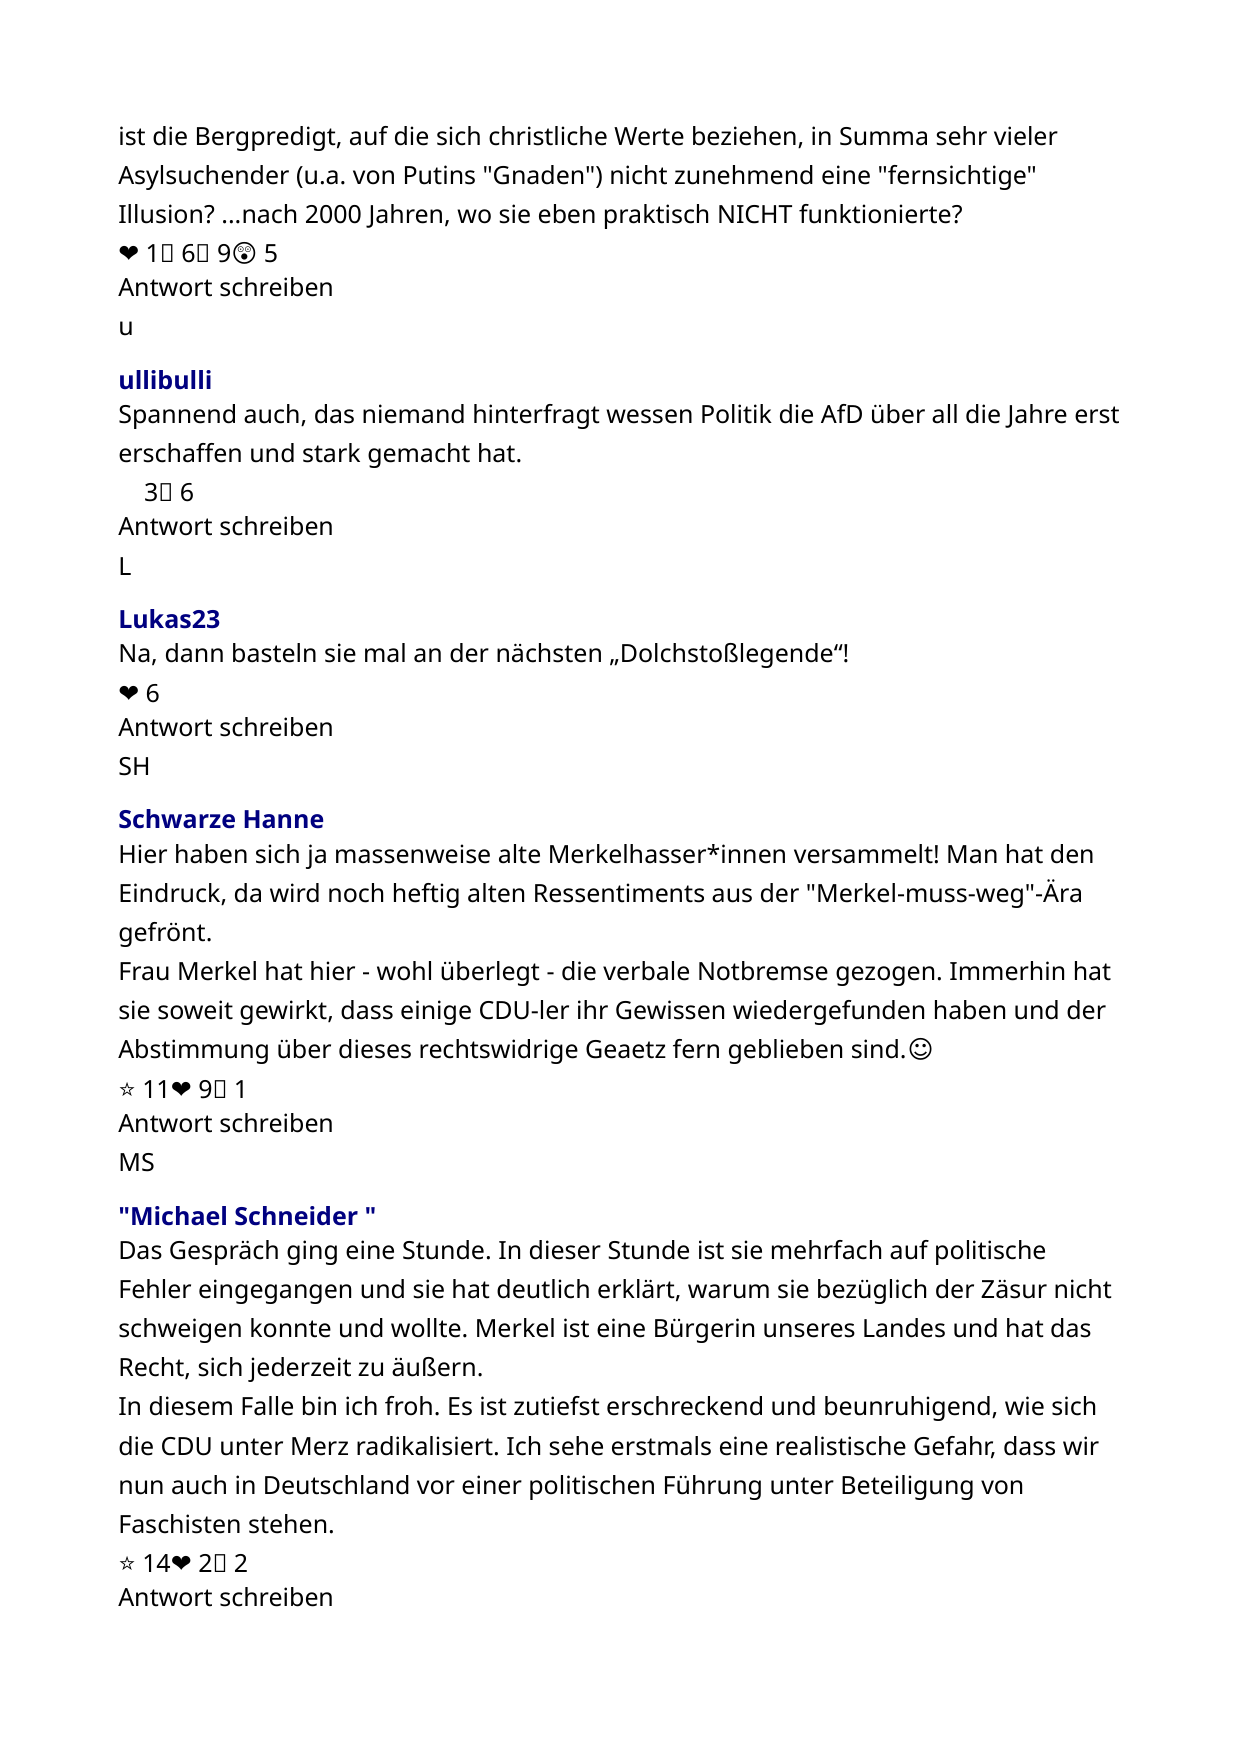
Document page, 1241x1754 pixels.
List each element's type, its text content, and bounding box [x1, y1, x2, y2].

text 🙁 3🤨 6 [118, 475, 1122, 509]
text u [118, 309, 1122, 343]
subtitle ullibulli [118, 363, 1122, 397]
text Antwort schreiben [118, 1105, 1122, 1139]
text Spannend auch, das niemand hinterfragt wessen Politik die AfD über all die Jahre erst erschaffen und stark gemacht hat. [118, 397, 1122, 470]
text ⭐️ 14❤️ 2🤨 2 [118, 1546, 1122, 1580]
subtitle Schwarze Hanne [118, 802, 1122, 836]
text Frau Merkel hat hier - wohl überlegt - die verbale Notbremse gezogen. Immerhin hat sie soweit gewirkt, dass einige CDU-ler ihr Gewissen wiedergefunden haben und der Abstimmung über dieses rechtswidrige Geaetz fern geblieben sind.☺️ [118, 954, 1122, 1066]
text ist die Bergpredigt, auf die sich christliche Werte beziehen, in Summa sehr vieler Asylsuchender (u.a. von Putins "Gnaden") nicht zunehmend eine "fernsichtige" Illusion? ...nach 2000 Jahren, wo sie eben praktisch NICHT funktionierte? [118, 118, 1122, 231]
subtitle Lukas23 [118, 602, 1122, 636]
text Antwort schreiben [118, 270, 1122, 304]
text Hier haben sich ja massenweise alte Merkelhasser*innen versammelt! Man hat den Eindruck, da wird noch heftig alten Ressentiments aus der "Merkel-muss-weg"-Ära gefrönt. [118, 836, 1122, 949]
text Antwort schreiben [118, 709, 1122, 743]
text Na, dann basteln sie mal an der nächsten „Dolchstoßlegende“! [118, 636, 1122, 670]
text In diesem Falle bin ich froh. Es ist zutiefst erschreckend und beunruhigend, wie sich die CDU unter Merz radikalisiert. Ich sehe erstmals eine realistische Gefahr, dass wir nun auch in Deutschland vor einer politischen Führung unter Beteiligung von Faschisten stehen. [118, 1389, 1122, 1541]
text ❤️ 1🙁 6🤨 9😲 5 [118, 236, 1122, 270]
text Antwort schreiben [118, 509, 1122, 543]
text ⭐️ 11❤️ 9🤨 1 [118, 1071, 1122, 1105]
text L [118, 548, 1122, 582]
text Antwort schreiben [118, 1580, 1122, 1614]
text ❤️ 6 [118, 675, 1122, 709]
text SH [118, 748, 1122, 782]
text MS [118, 1144, 1122, 1178]
text Das Gespräch ging eine Stunde. In dieser Stunde ist sie mehrfach auf politische Fehler eingegangen und sie hat deutlich erklärt, warum sie bezüglich der Zäsur nicht schweigen konnte und wollte. Merkel ist eine Bürgerin unseres Landes und hat das Recht, sich jederzeit zu äußern. [118, 1232, 1122, 1384]
subtitle "Michael Schneider " [118, 1198, 1122, 1232]
